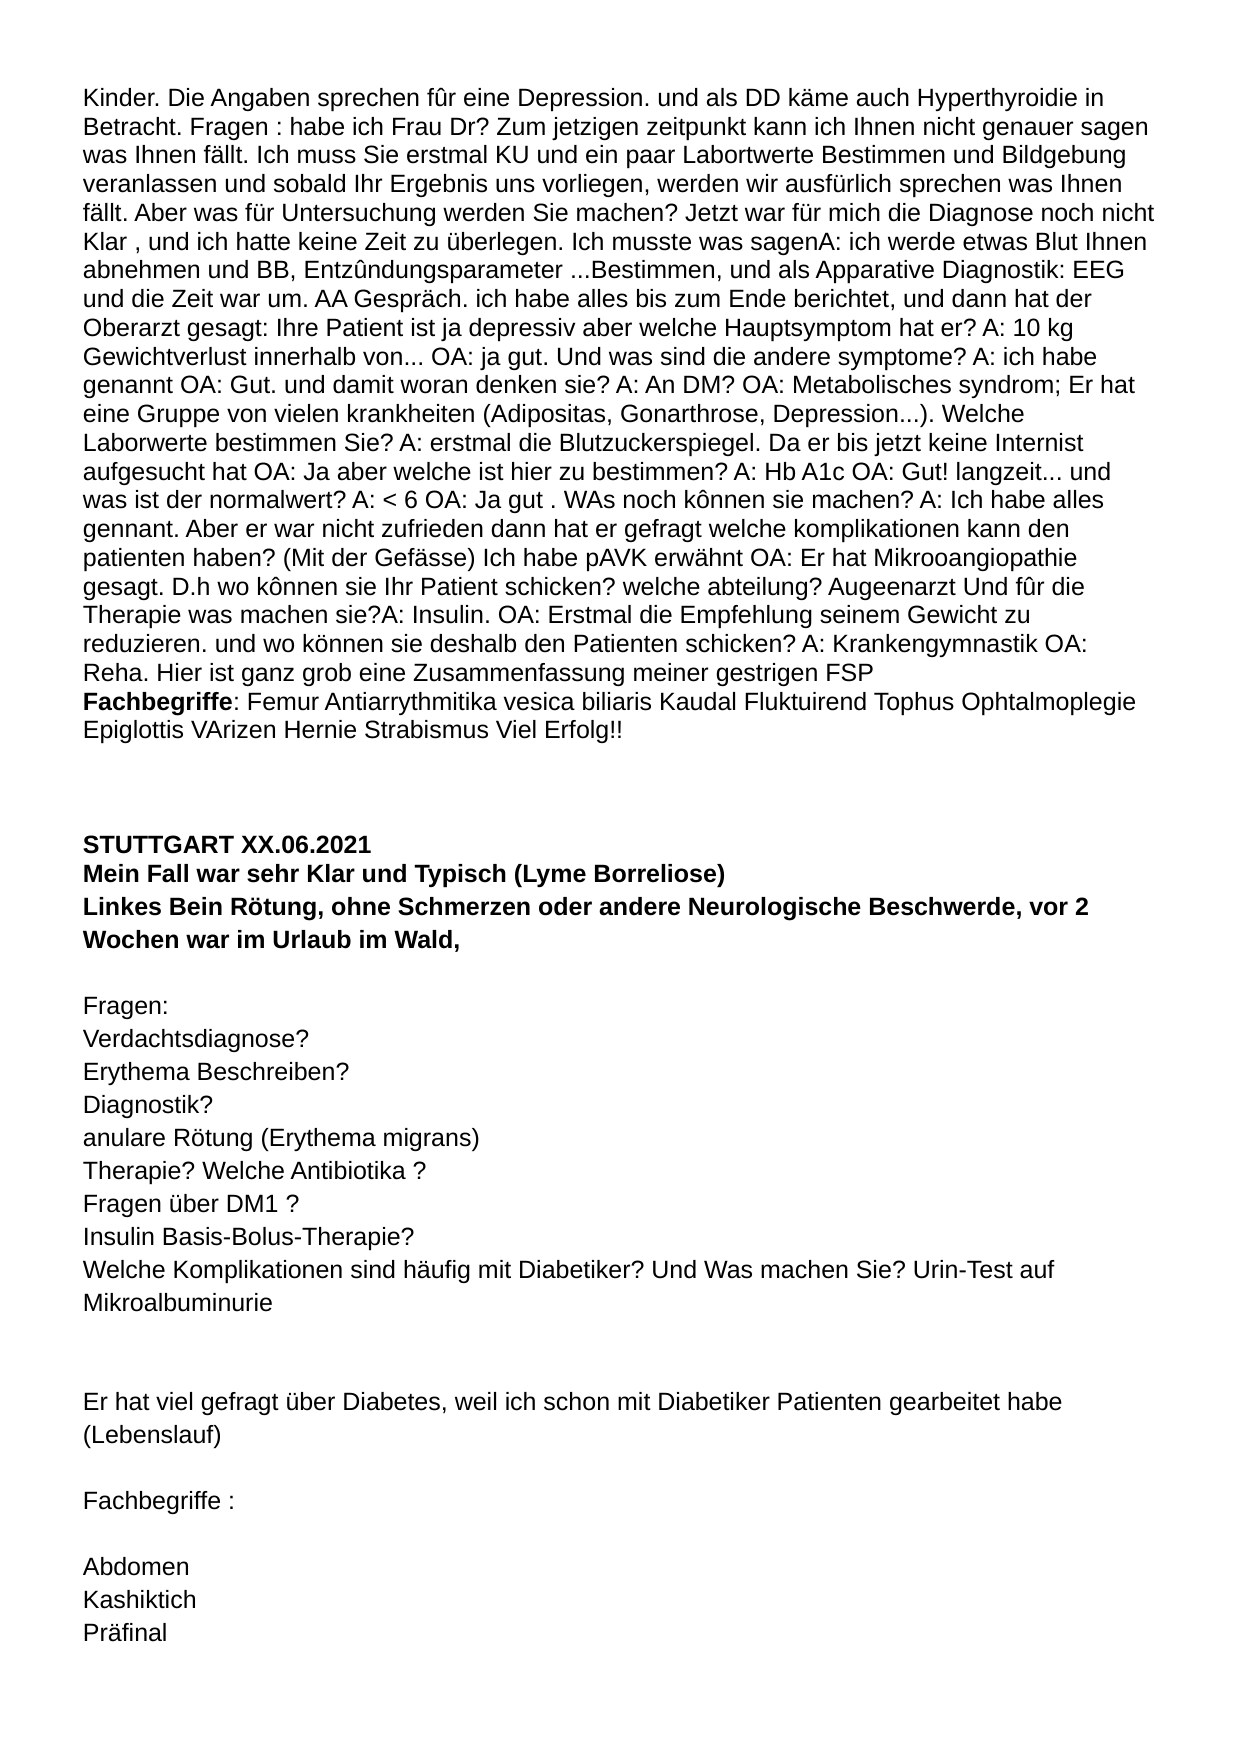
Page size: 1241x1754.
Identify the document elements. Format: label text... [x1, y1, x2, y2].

text Linkes Bein Rötung, ohne Schmerzen oder andere Neurologische Beschwerde, vor 2 Wochen war im Urlaub im Wald, [83, 892, 1157, 954]
text STUTTGART XX.06.2021 [83, 830, 1157, 859]
text Insulin Basis-Bolus-Therapie? [83, 1222, 1157, 1251]
text Kashiktich [83, 1585, 1157, 1614]
text Abdomen [83, 1552, 1157, 1581]
text Mein Fall war sehr Klar und Typisch (Lyme Borreliose) [83, 859, 1157, 888]
text Fragen: [83, 991, 1157, 1020]
text Fragen über DM1 ? [83, 1189, 1157, 1218]
text Er hat viel gefragt über Diabetes, weil ich schon mit Diabetiker Patienten gearbeitet habe (Lebenslauf) [83, 1387, 1157, 1449]
text Erythema Beschreiben? [83, 1057, 1157, 1086]
text Therapie? Welche Antibiotika ? [83, 1156, 1157, 1185]
text Diagnostik? [83, 1090, 1157, 1119]
text Fachbegriffe: Femur Antiarrythmitika vesica biliaris Kaudal Fluktuirend Tophus Ophtalmoplegie Epiglottis VArizen Hernie Strabismus Viel Erfolg!! [83, 686, 1157, 744]
text Welche Komplikationen sind häufig mit Diabetiker? Und Was machen Sie? Urin-Test auf Mikroalbuminurie [83, 1255, 1157, 1317]
text Präfinal [83, 1618, 1157, 1647]
text Fachbegriffe : [83, 1486, 1157, 1515]
text Kinder. Die Angaben sprechen fûr eine Depression. und als DD käme auch Hyperthyroidie in Betracht. Fragen : habe ich Frau Dr? Zum jetzigen zeitpunkt kann ich Ihnen nicht genauer sagen was Ihnen fällt. Ich muss Sie erstmal KU und ein paar Labortwerte Bestimmen und Bildgebung veranlassen und sobald Ihr Ergebnis uns vorliegen, werden wir ausfürlich sprechen was Ihnen fällt. Aber was für Untersuchung werden Sie machen? Jetzt war für mich die Diagnose noch nicht Klar , und ich hatte keine Zeit zu überlegen. Ich musste was sagenA: ich werde etwas Blut Ihnen abnehmen und BB, Entzûndungsparameter ...Bestimmen, und als Apparative Diagnostik: EEG und die Zeit war um. AA Gespräch. ich habe alles bis zum Ende berichtet, und dann hat der Oberarzt gesagt: Ihre Patient ist ja depressiv aber welche Hauptsymptom hat er? A: 10 kg Gewichtverlust innerhalb von... OA: ja gut. Und was sind die andere symptome? A: ich habe genannt OA: Gut. und damit woran denken sie? A: An DM? OA: Metabolisches syndrom; Er hat eine Gruppe von vielen krankheiten (Adipositas, Gonarthrose, Depression...). Welche Laborwerte bestimmen Sie? A: erstmal die Blutzuckerspiegel. Da er bis jetzt keine Internist aufgesucht hat OA: Ja aber welche ist hier zu bestimmen? A: Hb A1c OA: Gut! langzeit... und was ist der normalwert? A: < 6 OA: Ja gut . WAs noch kônnen sie machen? A: Ich habe alles gennant. Aber er war nicht zufrieden dann hat er gefragt welche komplikationen kann den patienten haben? (Mit der Gefässe) Ich habe pAVK erwähnt OA: Er hat Mikrooangiopathie gesagt. D.h wo kônnen sie Ihr Patient schicken? welche abteilung? Augeenarzt Und fûr die Therapie was machen sie?A: Insulin. OA: Erstmal die Empfehlung seinem Gewicht zu reduzieren. und wo können sie deshalb den Patienten schicken? A: Krankengymnastik OA: Reha. Hier ist ganz grob eine Zusammenfassung meiner gestrigen FSP [83, 83, 1157, 686]
text anulare Rötung (Erythema migrans) [83, 1123, 1157, 1152]
text Verdachtsdiagnose? [83, 1024, 1157, 1053]
